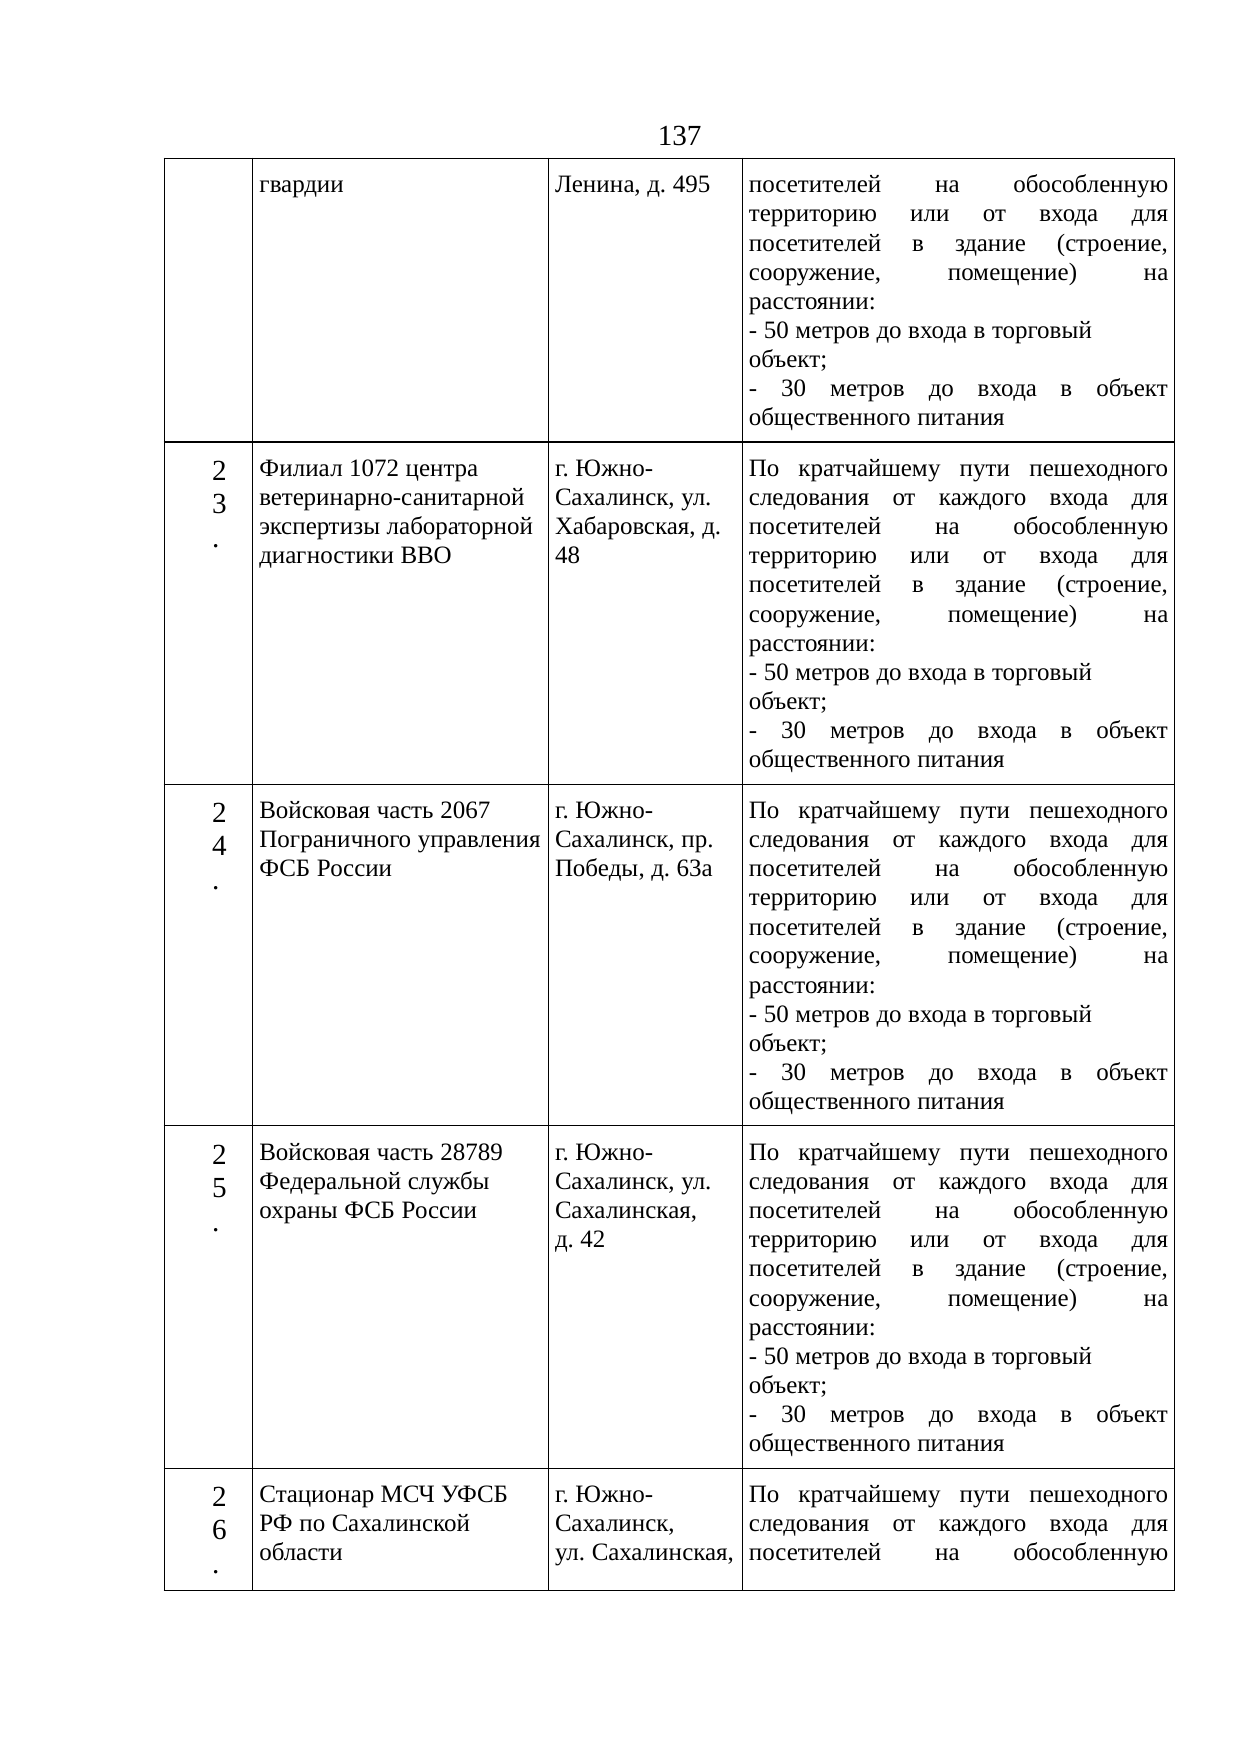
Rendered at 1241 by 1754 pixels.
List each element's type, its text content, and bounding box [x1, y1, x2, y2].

table_cell Стационар МСЧ УФСБ РФ по Сахалинской области [253, 1469, 548, 1590]
table_cell По кратчайшему пути пешеходного следования от каждого входа для посетителей на обособленную территорию или от входа для посетителей в здание (строение, сооружение, помещение) на расстоянии: - 50 метров до входа в торговый объект; - 30 метров до входа в объект общественного питания [743, 1126, 1174, 1467]
table_cell гвардии [253, 159, 548, 441]
table_cell По кратчайшему пути пешеходного следования от каждого входа для посетителей на обособленную территорию или от входа для посетителей в здание (строение, сооружение, помещение) на расстоянии: - 50 метров до входа в торговый объект; - 30 метров до входа в объект общественного питания [743, 443, 1174, 783]
table_cell По кратчайшему пути пешеходного следования от каждого входа для посетителей на обособленную территорию или от входа для посетителей в здание (строение, сооружение, помещение) на расстоянии: - 50 метров до входа в торговый объект; - 30 метров до входа в объект общественного питания [743, 785, 1174, 1125]
table_cell г. Южно-Сахалинск, ул. Сахалинская, [549, 1469, 742, 1590]
table_cell Войсковая часть 2067 Пограничного управления ФСБ России [253, 785, 548, 1125]
table_cell По кратчайшему пути пешеходного следования от каждого входа для посетителей на обособленную [743, 1469, 1174, 1590]
table_cell Войсковая часть 28789 Федеральной службы охраны ФСБ России [253, 1126, 548, 1467]
table_cell [165, 1469, 252, 1590]
table_cell Ленина, д. 495 [549, 159, 742, 441]
table_cell г. Южно-Сахалинск, ул. Сахалинская, д. 42 [549, 1126, 742, 1467]
table_cell г. Южно-Сахалинск, пр. Победы, д. 63а [549, 785, 742, 1125]
table_cell Филиал 1072 центра ветеринарно-санитарной экспертизы лабораторной диагностики ВВО [253, 443, 548, 783]
table_cell посетителей на обособленную территорию или от входа для посетителей в здание (строение, сооружение, помещение) на расстоянии: - 50 метров до входа в торговый объект; - 30 метров до входа в объект общественного питания [743, 159, 1174, 441]
table_cell [165, 785, 252, 1125]
table_cell г. Южно-Сахалинск, ул. Хабаровская, д. 48 [549, 443, 742, 783]
table_cell [165, 443, 252, 783]
table_cell [165, 159, 252, 441]
table_cell [165, 1126, 252, 1467]
